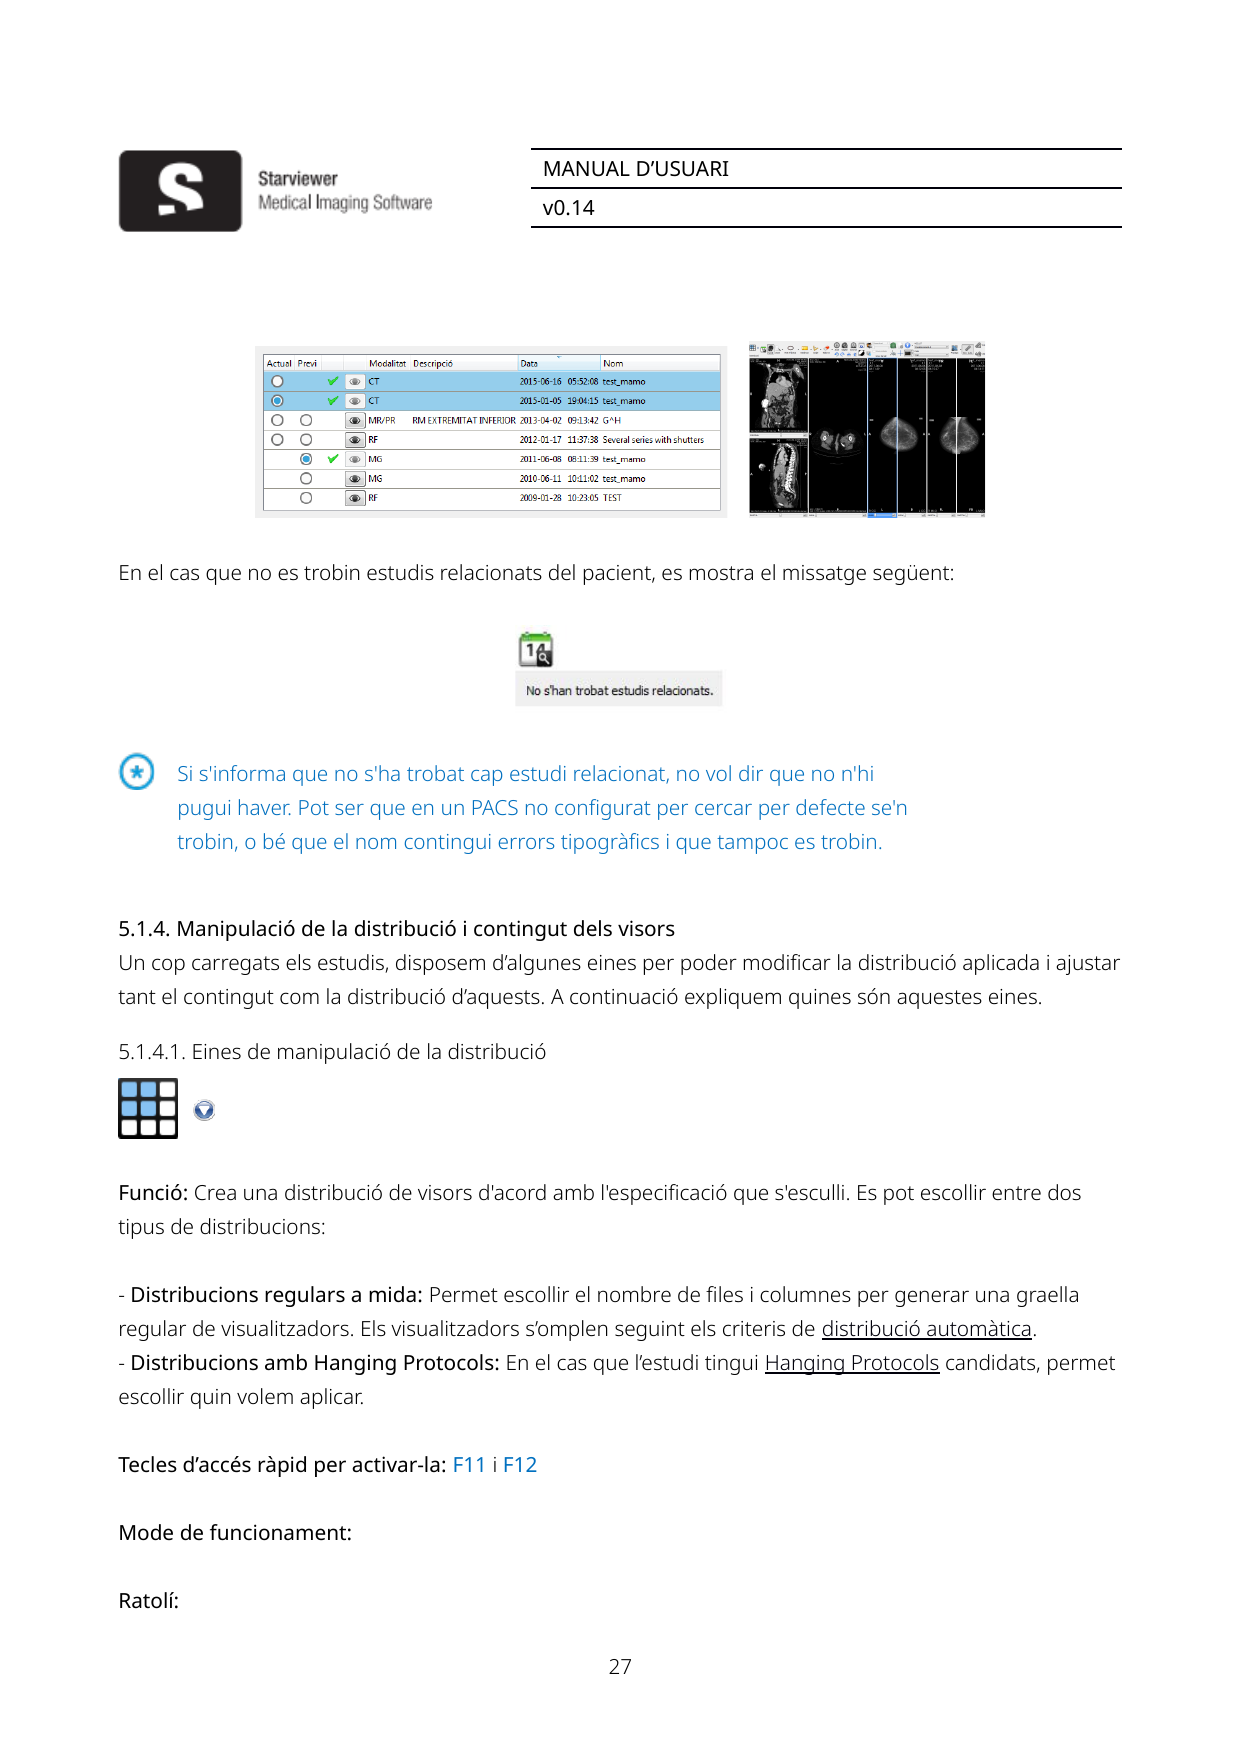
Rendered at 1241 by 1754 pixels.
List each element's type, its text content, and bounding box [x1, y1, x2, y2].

text Un cop carregats els estudis, disposem d’algunes eines per poder modificar la distribució aplicada i ajustar tant el contingut com la distribució d’aquests. A continuació expliquem quines són aquestes eines. [118, 948, 1122, 1011]
text Funció: Crea una distribució de visors d'acord amb l'especificació que s'esculli. Es pot escollir entre dos tipus de distribucions: [118, 1178, 1122, 1240]
picture [255, 346, 728, 518]
text Mode de funcionament: [118, 1518, 1122, 1547]
picture [118, 1078, 178, 1139]
text Ratolí: [118, 1587, 1122, 1615]
text - Distribucions amb Hanging Protocols: En el cas que l’estudi tingui Hanging Protocols candidats, permet escollir quin volem aplicar. [118, 1348, 1122, 1411]
table_header Si s'informa que no s'ha trobat cap estudi relacionat, no vol dir que no n'hi pugui haver. Pot ser que en un PACS no configurat per cercar per defecte se'n trobin, o bé que el nom contingui errors tipogràfics i que tampoc es trobin. [166, 753, 931, 855]
picture [515, 625, 728, 713]
subtitle Eines de manipulació de la distribució [118, 1037, 1122, 1066]
text En el cas que no es trobin estudis relacionats del pacient, es mostra el missatge següent: [118, 558, 1122, 586]
table_header [107, 753, 166, 855]
picture [192, 1098, 215, 1121]
text - Distribucions regulars a mida: Permet escollir el nombre de files i columnes per generar una graella regular de visualitzadors. Els visualitzadors s’omplen seguint els criteris de distribució automàtica. [118, 1280, 1122, 1343]
subtitle Manipulació de la distribució i contingut dels visors [118, 914, 1122, 943]
text Tecles d’accés ràpid per activar-la: F11 i F12 [118, 1450, 1122, 1479]
table_header [124, 759, 150, 786]
picture [749, 341, 986, 518]
